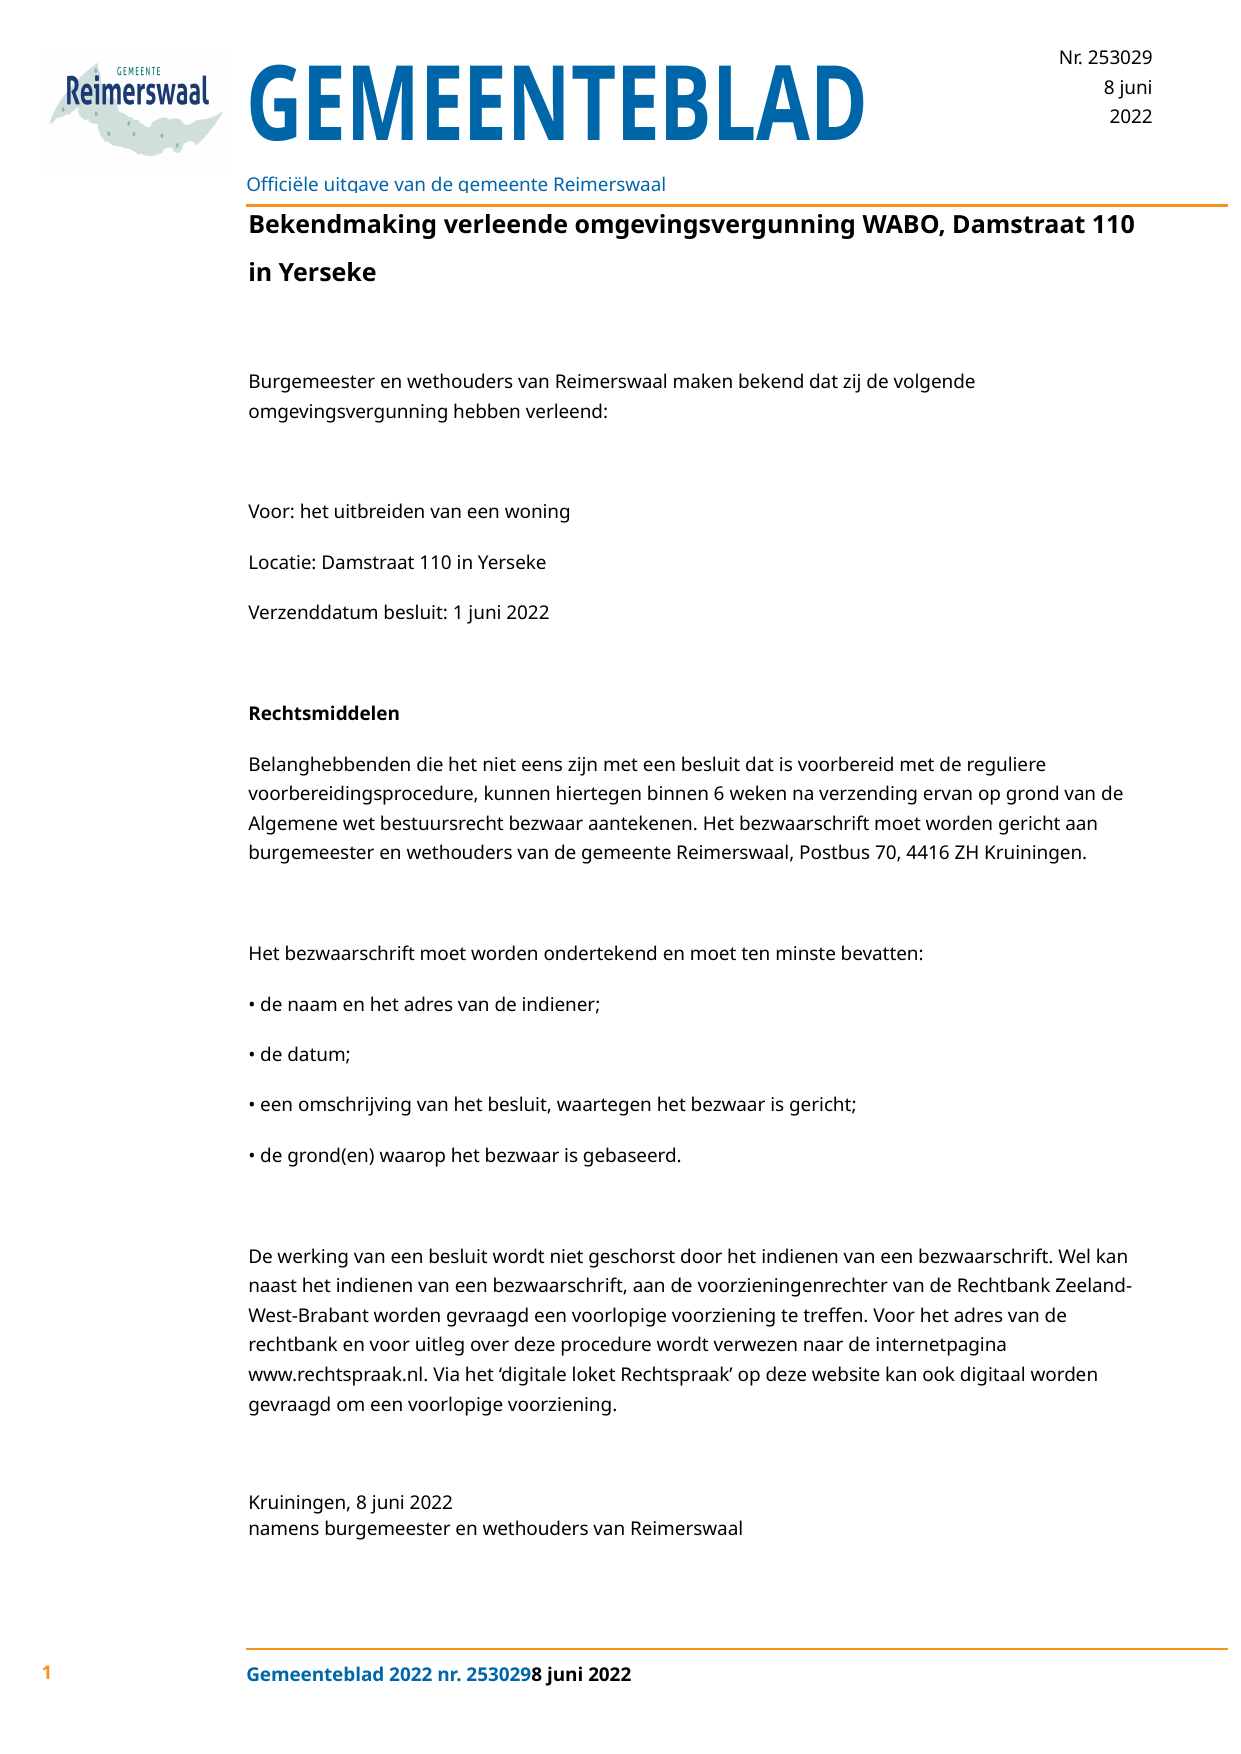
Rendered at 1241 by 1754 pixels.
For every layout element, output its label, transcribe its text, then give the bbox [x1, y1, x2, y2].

picture [41, 47, 231, 172]
text • de grond(en) waarop het bezwaar is gebaseerd. [248, 1142, 1152, 1168]
text • de naam en het adres van de indiener; [248, 991, 1152, 1017]
text • een omschrijving van het besluit, waartegen het bezwaar is gericht; [248, 1092, 1152, 1117]
text Kruiningen, 8 juni 2022 [248, 1489, 1152, 1515]
text De werking van een besluit wordt niet geschorst door het indienen van een bezwaarschrift. Wel kan naast het indienen van een bezwaarschrift, aan de voorzieningenrechter van de Rechtbank Zeeland-West-Brabant worden gevraagd een voorlopige voorziening te treffen. Voor het adres van de rechtbank en voor uitleg over deze procedure wordt verwezen naar de internetpagina www.rechtspraak.nl. Via het ‘digitale loket Rechtspraak’ op deze website kan ook digitaal worden gevraagd om een voorlopige voorziening. [248, 1243, 1152, 1417]
text Burgemeester en wethouders van Reimerswaal maken bekend dat zij de volgende omgevingsvergunning hebben verleend: [248, 368, 1152, 424]
text Bekendmaking verleende omgevingsvergunning WABO, Damstraat 110 in Yerseke [248, 207, 1152, 288]
text Het bezwaarschrift moet worden ondertekend en moet ten minste bevatten: [248, 940, 1152, 966]
text Voor: het uitbreiden van een woning [248, 499, 1152, 524]
text Locatie: Damstraat 110 in Yerseke [248, 549, 1152, 575]
text namens burgemeester en wethouders van Reimerswaal [248, 1515, 1152, 1541]
text Rechtsmiddelen [248, 700, 1152, 726]
text Verzenddatum besluit: 1 juni 2022 [248, 599, 1152, 625]
text Belanghebbenden die het niet eens zijn met een besluit dat is voorbereid met de reguliere voorbereidingsprocedure, kunnen hiertegen binnen 6 weken na verzending ervan op grond van de Algemene wet bestuursrecht bezwaar aantekenen. Het bezwaarschrift moet worden gericht aan burgemeester en wethouders van de gemeente Reimerswaal, Postbus 70, 4416 ZH Kruiningen. [248, 751, 1152, 865]
text • de datum; [248, 1041, 1152, 1067]
